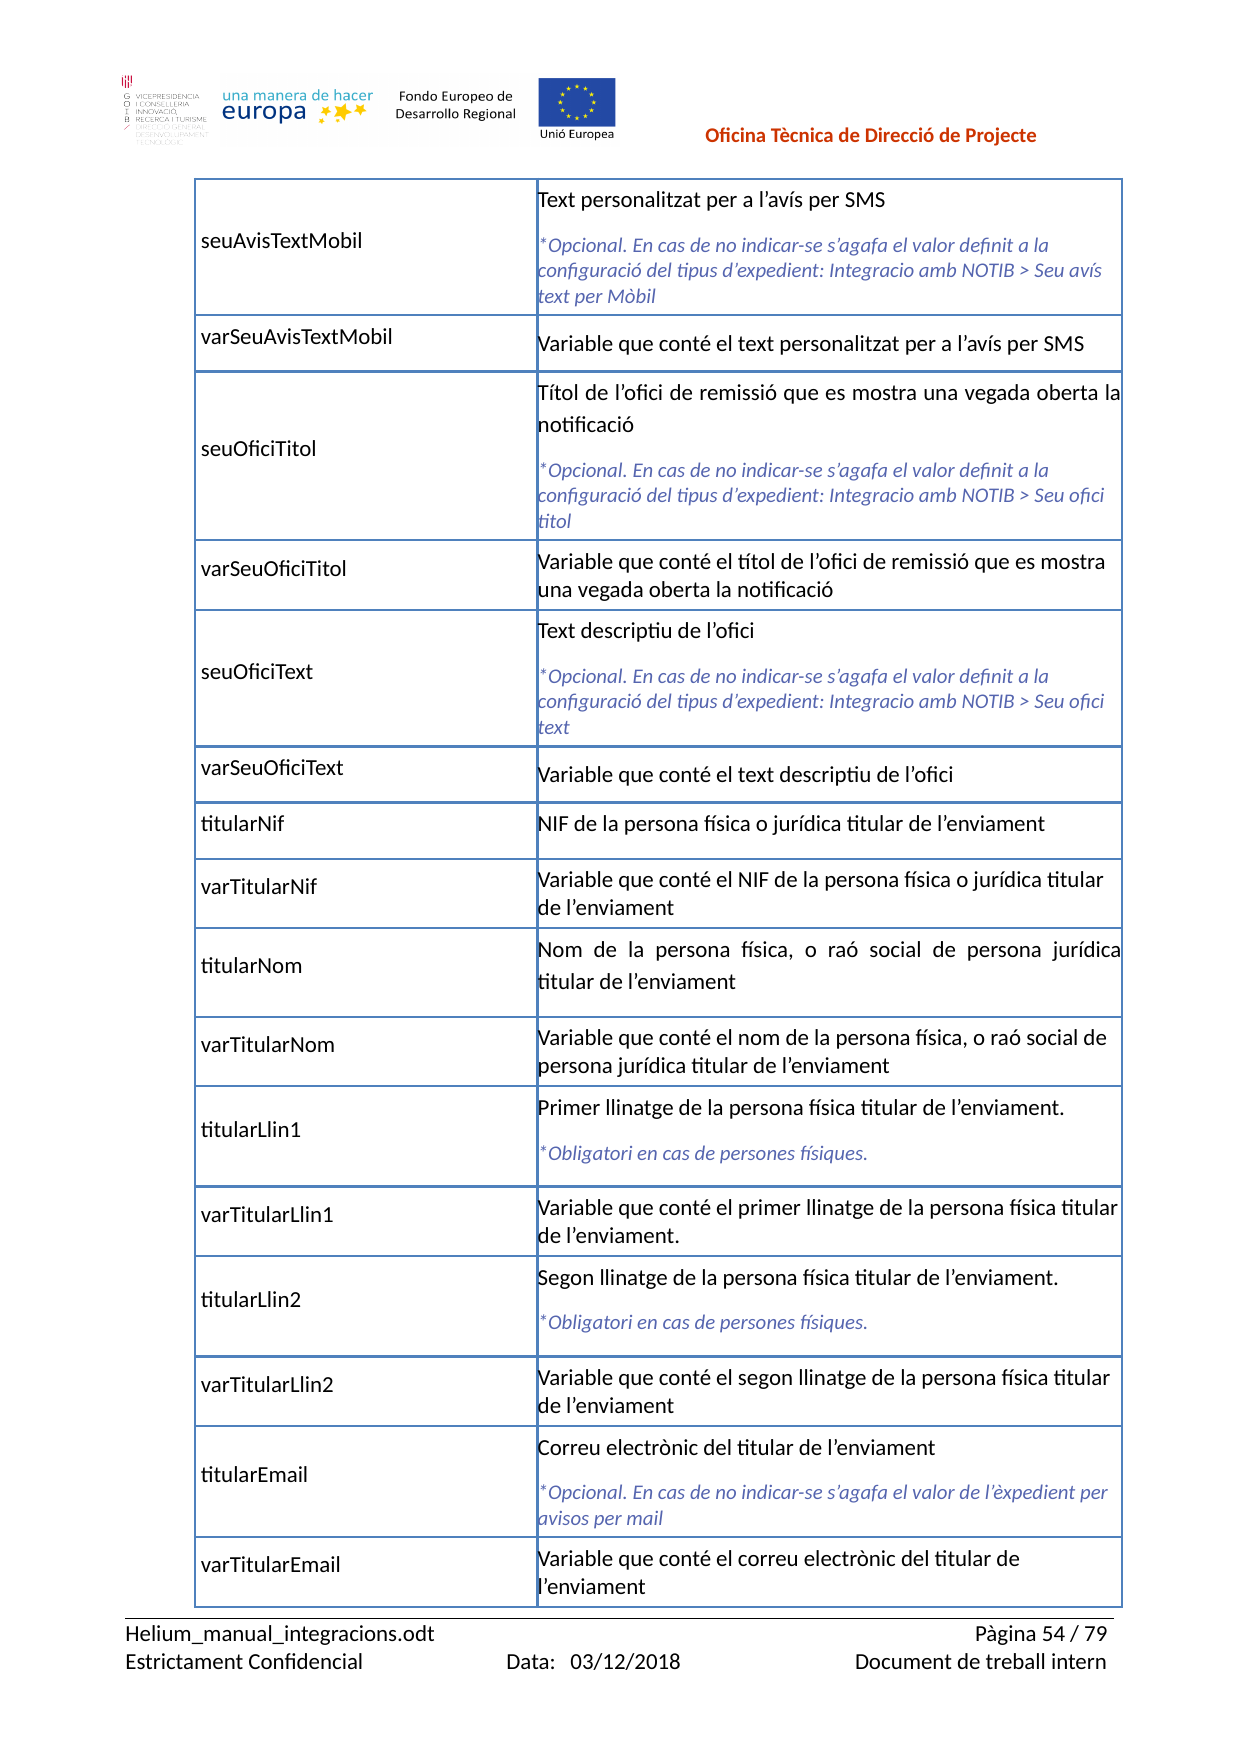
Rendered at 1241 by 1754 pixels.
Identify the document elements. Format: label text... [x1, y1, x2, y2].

table_cell titularNom [196, 929, 536, 1016]
table_cell Variable que conté el NIF de la persona física o jurídica titular de l’enviament [539, 860, 1121, 927]
table_cell varTitularLlin1 [196, 1188, 536, 1255]
table_cell varTitularLlin2 [196, 1358, 536, 1425]
table_cell titularNif [196, 804, 536, 858]
table_cell seuOficiTitol [196, 373, 536, 539]
table_cell Variable que conté el text descriptiu de l’ofici [539, 748, 1121, 801]
table_cell titularLlin2 [196, 1257, 536, 1355]
table_cell Variable que conté el nom de la persona física, o raó social de persona jurídica titular de l’enviament [539, 1018, 1121, 1085]
table_cell varSeuAvisTextMobil [196, 316, 536, 370]
table_cell NIF de la persona física o jurídica titular de l’enviament [539, 804, 1121, 858]
table_cell Text personalitzat per a l’avís per SMS *Opcional. En cas de no indicar-se s’agafa el valor definit a la configuració del tipus d’expedient: Integracio amb NOTIB > Seu avís text per Mòbil [539, 180, 1121, 314]
table_cell Nom de la persona física, o raó social de persona jurídica titular de l’enviament [539, 929, 1121, 1016]
table_cell Segon llinatge de la persona física titular de l’enviament. *Obligatori en cas de persones físiques. [539, 1257, 1121, 1355]
table_cell varTitularNif [196, 860, 536, 927]
picture [219, 73, 621, 147]
table_cell titularLlin1 [196, 1087, 536, 1185]
table_cell seuOficiText [196, 611, 536, 745]
table_cell titularEmail [196, 1427, 536, 1536]
table_cell seuAvisTextMobil [196, 180, 536, 314]
table_cell Variable que conté el text personalitzat per a l’avís per SMS [539, 316, 1121, 370]
table_cell varTitularNom [196, 1018, 536, 1085]
table_cell Variable que conté el segon llinatge de la persona física titular de l’enviament [539, 1358, 1121, 1425]
table_cell varSeuOficiText [196, 748, 536, 801]
table_cell varTitularEmail [196, 1538, 536, 1606]
table_cell Títol de l’ofici de remissió que es mostra una vegada oberta la notificació *Opcional. En cas de no indicar-se s’agafa el valor definit a la configuració del tipus d’expedient: Integracio amb NOTIB > Seu ofici titol [539, 373, 1121, 539]
table_cell varSeuOficiTitol [196, 541, 536, 609]
table_cell Primer llinatge de la persona física titular de l’enviament. *Obligatori en cas de persones físiques. [539, 1087, 1121, 1185]
table_cell Variable que conté el correu electrònic del titular de l’enviament [539, 1538, 1121, 1606]
table_cell Variable que conté el títol de l’ofici de remissió que es mostra una vegada oberta la notificació [539, 541, 1121, 609]
table_cell Correu electrònic del titular de l’enviament *Opcional. En cas de no indicar-se s’agafa el valor de l’èxpedient per avisos per mail [539, 1427, 1121, 1536]
table_cell Text descriptiu de l’ofici *Opcional. En cas de no indicar-se s’agafa el valor definit a la configuració del tipus d’expedient: Integracio amb NOTIB > Seu ofici text [539, 611, 1121, 745]
table_cell Variable que conté el primer llinatge de la persona física titular de l’enviament. [539, 1188, 1121, 1255]
picture [118, 73, 213, 147]
